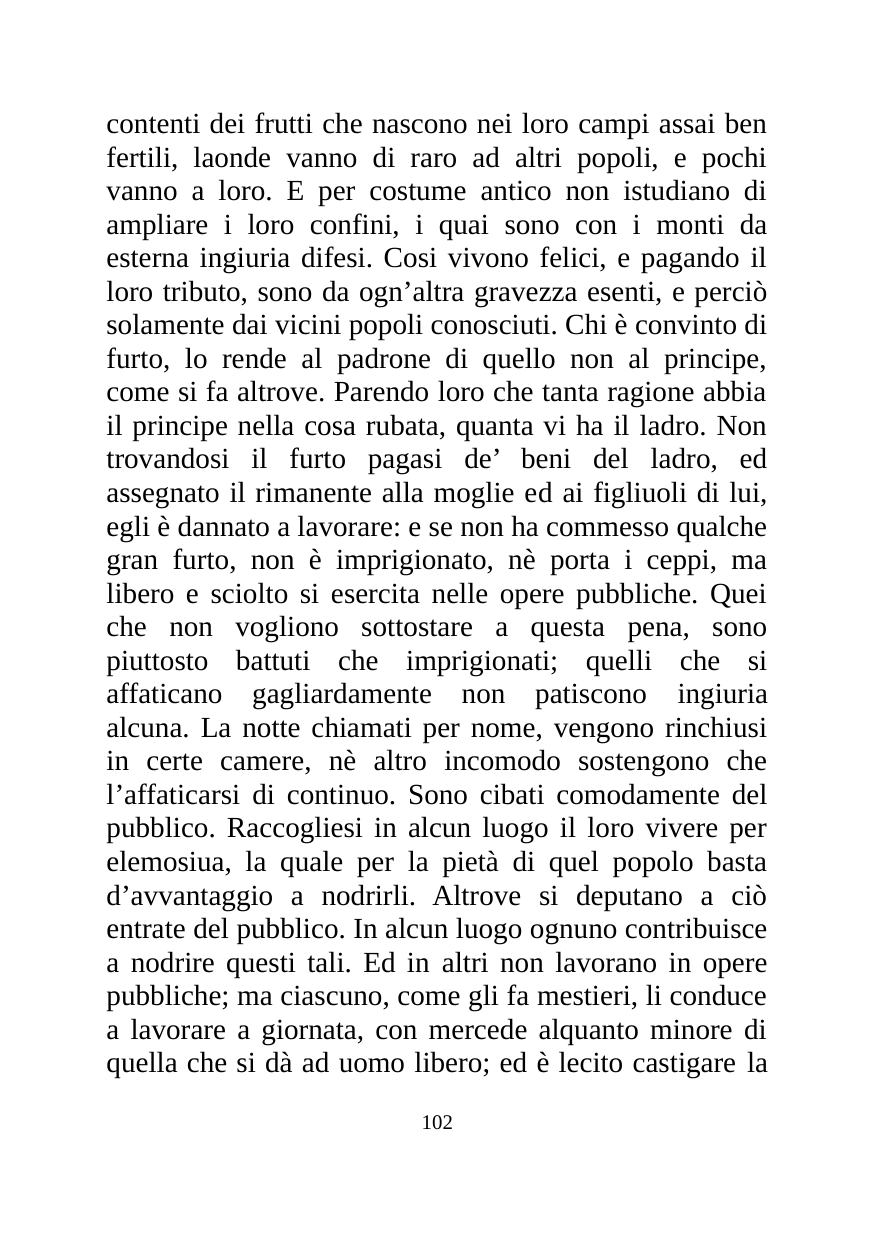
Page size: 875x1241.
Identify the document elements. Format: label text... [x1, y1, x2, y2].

text contenti dei frutti che nascono nei loro campi assai ben fertili, laonde vanno di raro ad altri popoli, e pochi vanno a loro. E per costume antico non istudiano di ampliare i loro confini, i quai sono con i monti da esterna ingiuria difesi. Cosi vivono felici, e pagando il loro tributo, sono da ogn’altra gravezza esenti, e perciò solamente dai vicini popoli conosciuti. Chi è convinto di furto, lo rende al padrone di quello non al principe, come si fa altrove. Parendo loro che tanta ragione abbia il principe nella cosa rubata, quanta vi ha il ladro. Non trovandosi il furto pagasi de’ beni del ladro, ed assegnato il rimanente alla moglie ed ai figliuoli di lui, egli è dannato a lavorare: e se non ha commesso qualche gran furto, non è imprigionato, nè porta i ceppi, ma libero e sciolto si esercita nelle opere pubbliche. Quei che non vogliono sottostare a questa pena, sono piuttosto battuti che imprigionati; quelli che si affaticano gagliardamente non patiscono ingiuria alcuna. La notte chiamati per nome, vengono rinchiusi in certe camere, nè altro incomodo sostengono che l’affaticarsi di continuo. Sono cibati comodamente del pubblico. Raccogliesi in alcun luogo il loro vivere per elemosiua, la quale per la pietà di quel popolo basta d’avvantaggio a nodrirli. Altrove si deputano a ciò entrate del pubblico. In alcun luogo ognuno contribuisce a nodrire questi tali. Ed in altri non lavorano in opere pubbliche; ma ciascuno, come gli fa mestieri, li conduce a lavorare a giornata, con mercede alquanto minore di quella che si dà ad uomo libero; ed è lecito castigare la [106, 106, 768, 1079]
